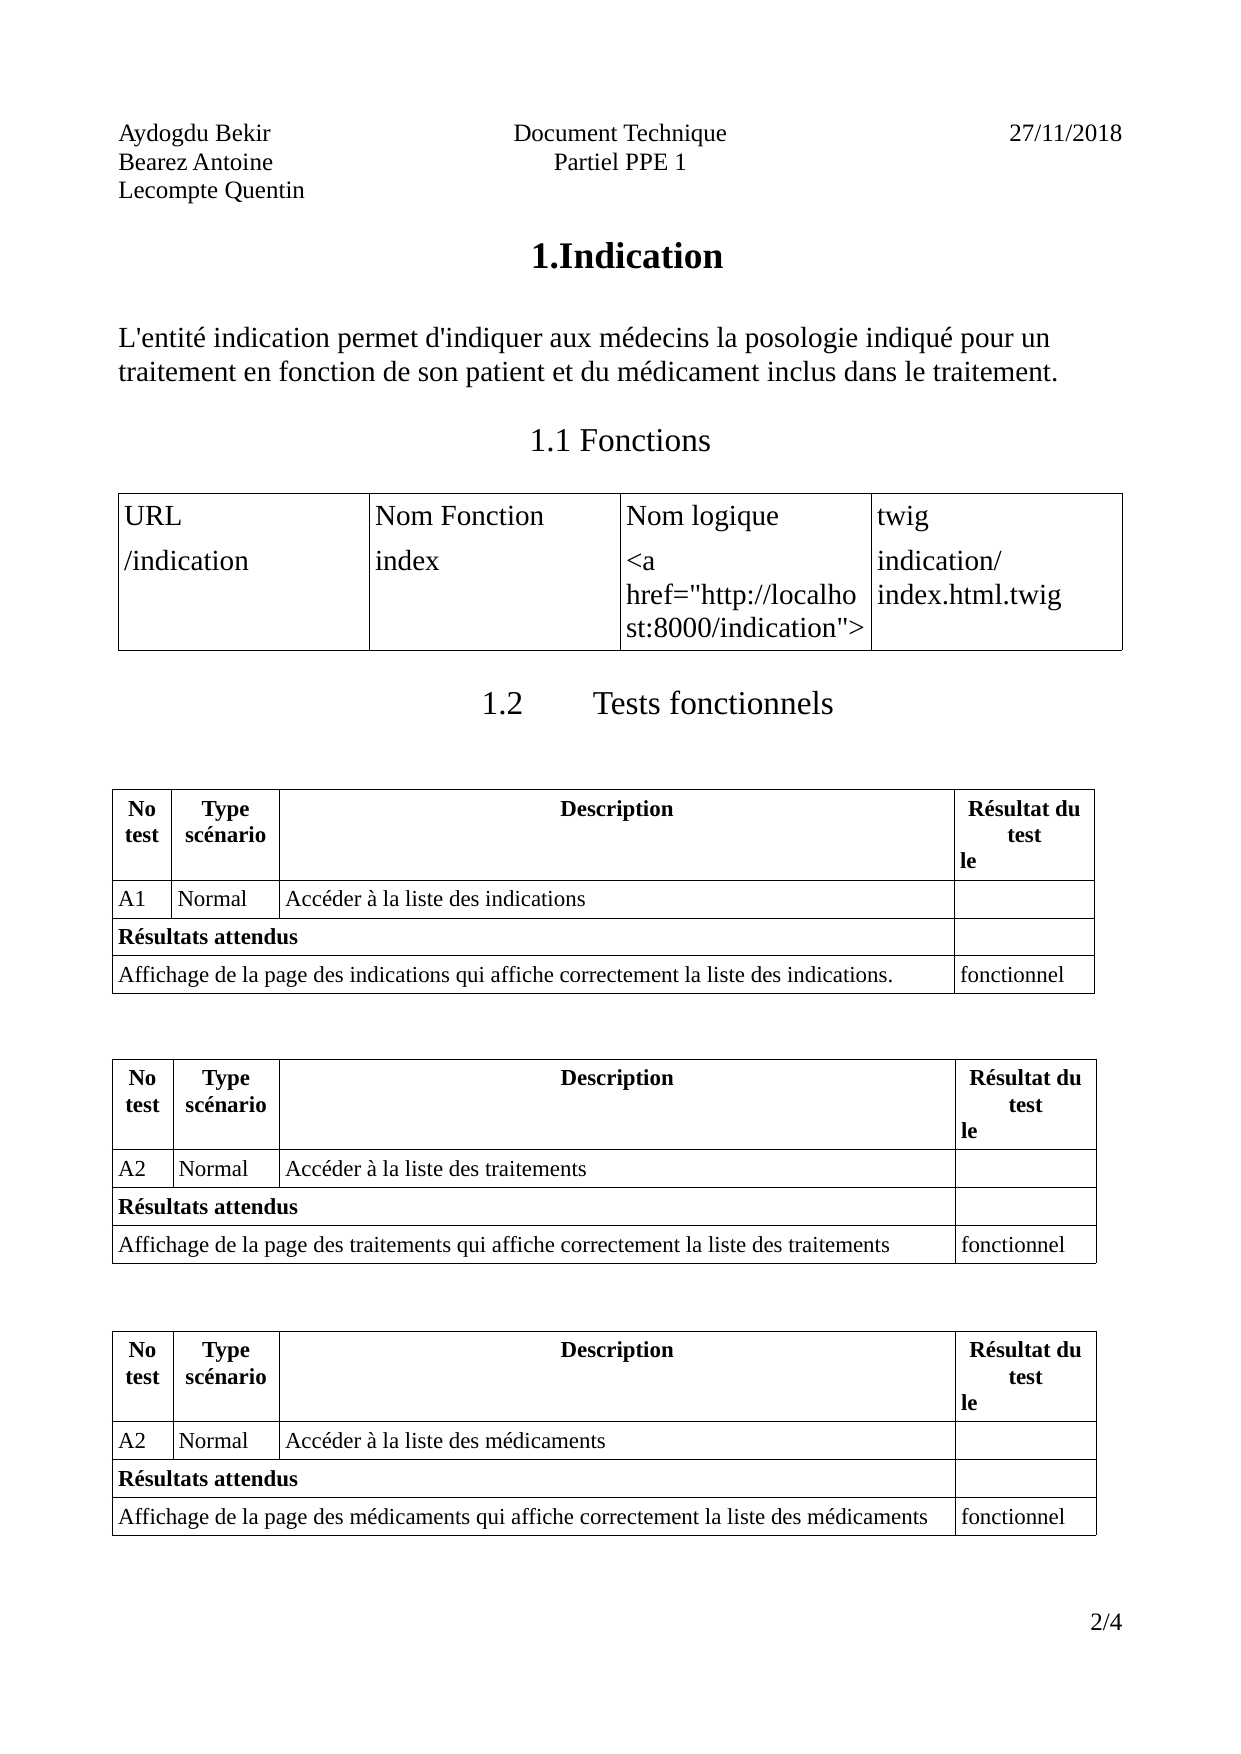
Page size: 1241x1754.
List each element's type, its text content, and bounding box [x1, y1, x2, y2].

table_cell [955, 881, 1094, 917]
table_cell A1 [113, 881, 171, 917]
table_cell A2 [113, 1150, 173, 1187]
table_header No test [113, 1332, 173, 1421]
list Tests fonctionnels [193, 683, 1122, 722]
table_header Résultat du test le [956, 1332, 1096, 1421]
table_cell Affichage de la page des traitements qui affiche correctement la liste des traitements [113, 1226, 955, 1263]
table_cell fonctionnel [955, 956, 1094, 993]
table_cell fonctionnel [956, 1226, 1096, 1263]
table_cell index [370, 538, 620, 650]
table_cell Normal [174, 1422, 279, 1459]
list 1.Indication [493, 234, 1122, 277]
table_header No test [113, 790, 171, 879]
table_cell Accéder à la liste des indications [280, 881, 954, 917]
table_cell [956, 1460, 1096, 1497]
table_cell Normal [174, 1150, 279, 1187]
table_cell Résultats attendus [113, 1460, 955, 1497]
table_header twig [872, 494, 1122, 538]
table_cell /indication [119, 538, 369, 650]
text 1.1 Fonctions [118, 421, 1122, 459]
table_cell [956, 1188, 1096, 1225]
table_cell [956, 1150, 1096, 1187]
table_cell Accéder à la liste des traitements [280, 1150, 955, 1187]
table_header Nom Fonction [370, 494, 620, 538]
table_cell Affichage de la page des indications qui affiche correctement la liste des indications. [113, 956, 954, 993]
table_cell <a href="http://localhost:8000/indication"> [621, 538, 871, 650]
table_header URL [119, 494, 369, 538]
table_cell [955, 919, 1094, 955]
table_cell indication/index.html.twig [872, 538, 1122, 650]
table_header Type scénario [172, 790, 279, 879]
table_cell [956, 1422, 1096, 1459]
table_header Type scénario [174, 1060, 279, 1149]
table_header Type scénario [174, 1332, 279, 1421]
table_header Résultat du test le [956, 1060, 1096, 1149]
table_header Description [280, 1332, 955, 1421]
table_header Description [280, 790, 954, 879]
table_header No test [113, 1060, 173, 1149]
table_cell Résultats attendus [113, 1188, 955, 1225]
table_cell Affichage de la page des médicaments qui affiche correctement la liste des médicaments [113, 1498, 955, 1535]
table_cell Normal [172, 881, 279, 917]
table_cell A2 [113, 1422, 173, 1459]
table_header Résultat du test le [955, 790, 1094, 879]
table_cell Résultats attendus [113, 919, 954, 955]
table_cell fonctionnel [956, 1498, 1096, 1535]
text L'entité indication permet d'indiquer aux médecins la posologie indiqué pour un traitement en fonction de son patient et du médicament inclus dans le traitement. [118, 320, 1122, 387]
table_header Nom logique [621, 494, 871, 538]
table_header Description [280, 1060, 955, 1149]
table_cell Accéder à la liste des médicaments [280, 1422, 955, 1459]
